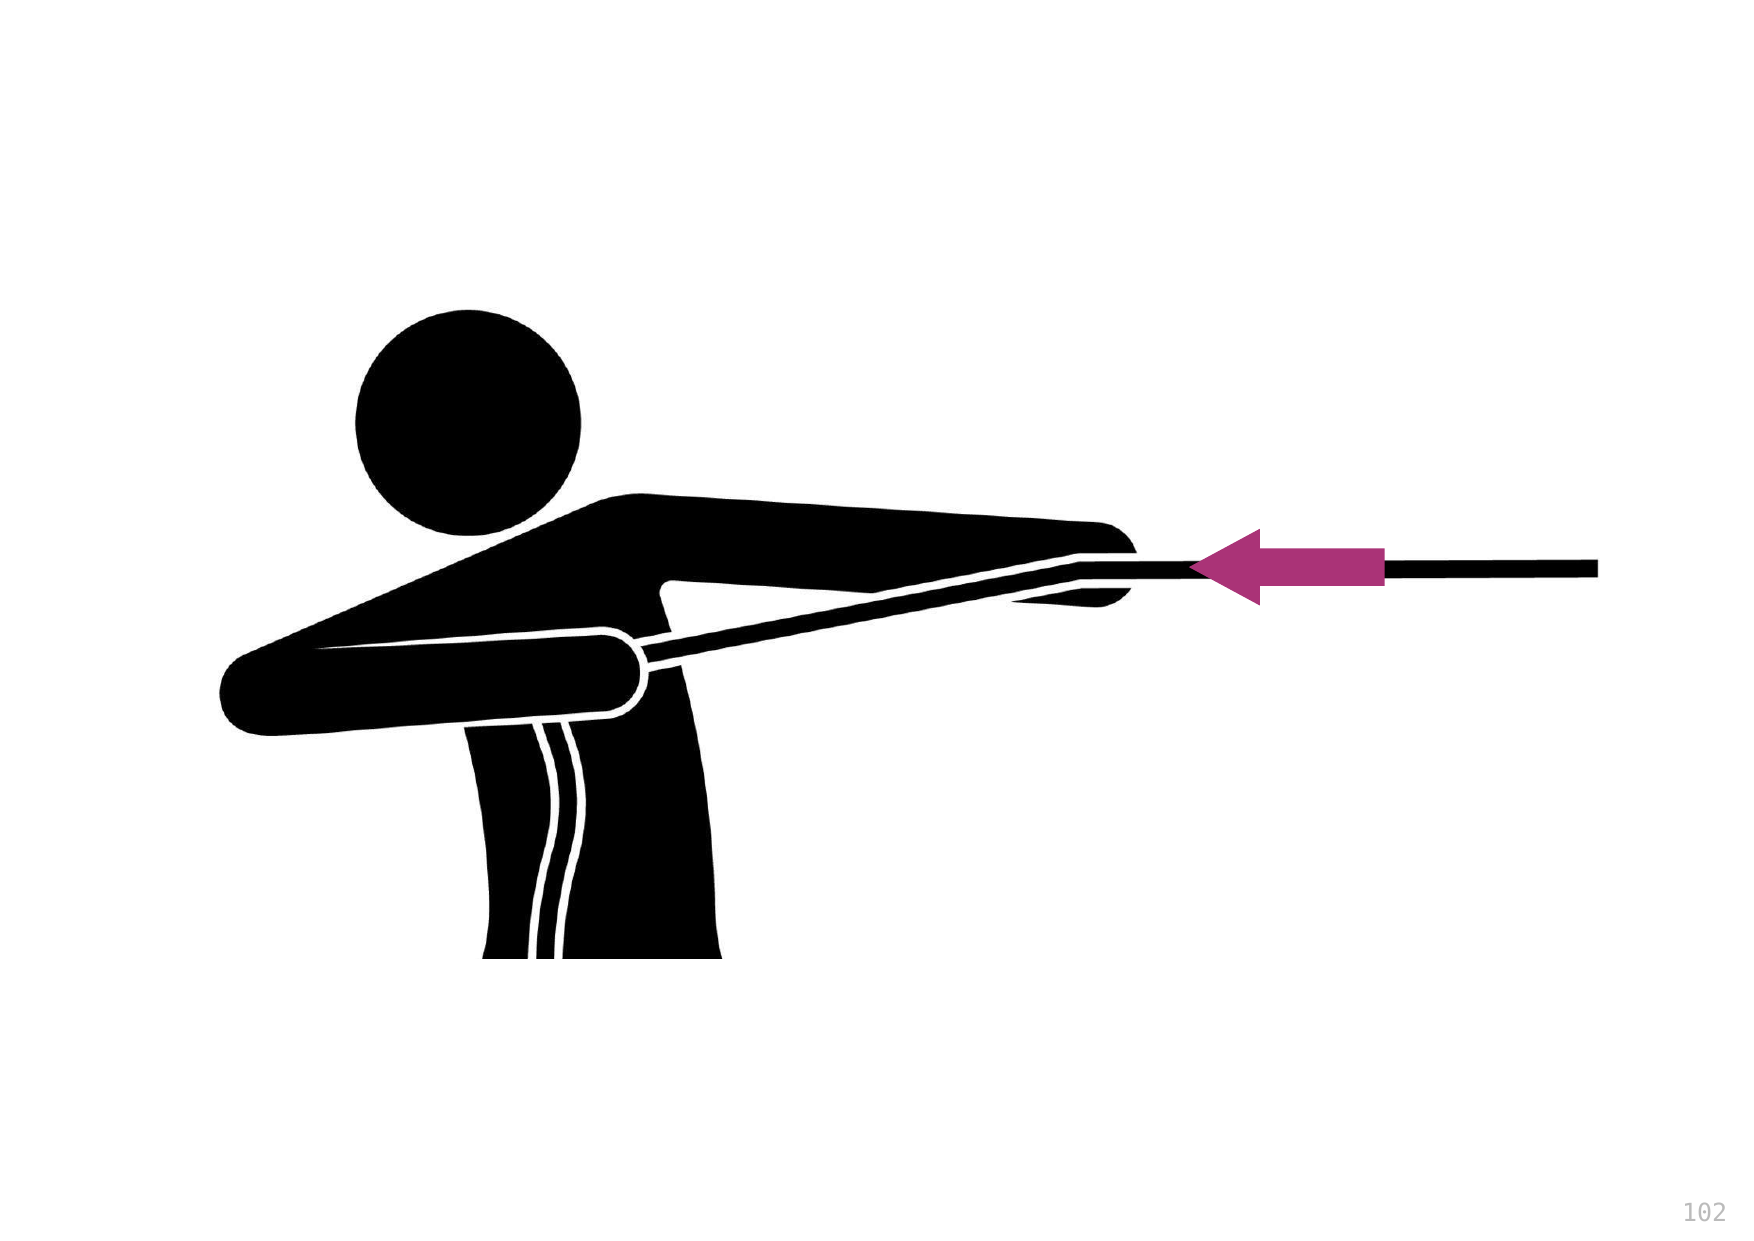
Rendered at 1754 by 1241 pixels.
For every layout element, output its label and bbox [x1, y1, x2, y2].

text_box [1188, 528, 1385, 606]
picture [207, 299, 1606, 960]
